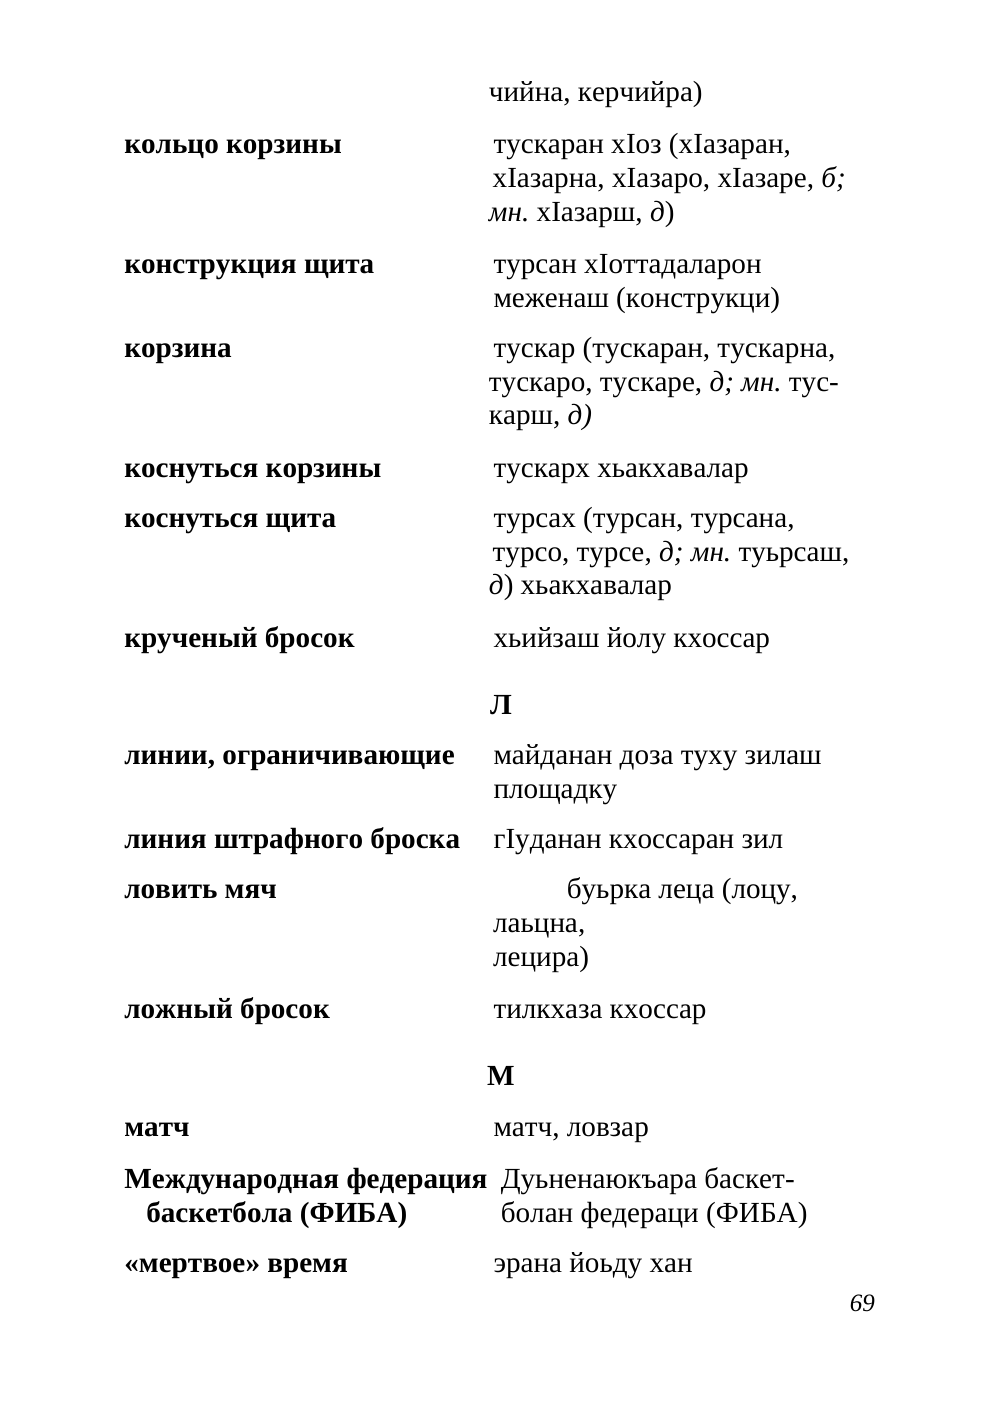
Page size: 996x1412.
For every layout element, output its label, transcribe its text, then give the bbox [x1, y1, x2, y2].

text коснуться корзины тускарх хьакхавалар [124, 450, 877, 483]
text корзина тускар (тускаран, тускарна, [124, 330, 877, 364]
subtitle Л [124, 687, 877, 721]
text д) хьакхавалар [124, 567, 877, 601]
text Международная федерация Дуьненаюкъара баскет- [124, 1162, 877, 1195]
text мн. хIазарш, д) [124, 194, 877, 227]
text кольцо корзины тускаран хIоз (хIазаран, хIазарна, хIазаро, хIазаре, б; [124, 127, 877, 194]
subtitle М [124, 1058, 877, 1092]
text крученый бросок хьийзаш йолу кхоссар [124, 620, 877, 654]
text коснуться щита турсах (турсан, турсана, турсо, турсе, д; мн. туьрсаш, [124, 500, 877, 567]
text матч матч, ловзар [124, 1109, 877, 1142]
text баскетбола (ФИБА) болан федераци (ФИБА) [124, 1195, 877, 1229]
text линия штрафного броска гIуданан кхоссаран зил [124, 821, 877, 855]
text тускаро, тускаре, д; мн. тус- [124, 364, 877, 397]
text чийна, керчийра) [124, 74, 877, 107]
text «мертвое» время эрана йоьду хан [124, 1245, 877, 1279]
text площадку [124, 771, 877, 804]
text ложный бросок тилкхаза кхоссар [124, 991, 877, 1025]
text карш, д) [124, 397, 877, 431]
text конструкция щита турсан хIоттадаларон [124, 246, 877, 280]
text ловить мяч буьрка леца (лоцу, лаьцна, лецира) [124, 872, 877, 972]
text меженаш (конструкци) [124, 280, 877, 313]
text линии, ограничивающие майданан доза туху зилаш [124, 737, 877, 771]
